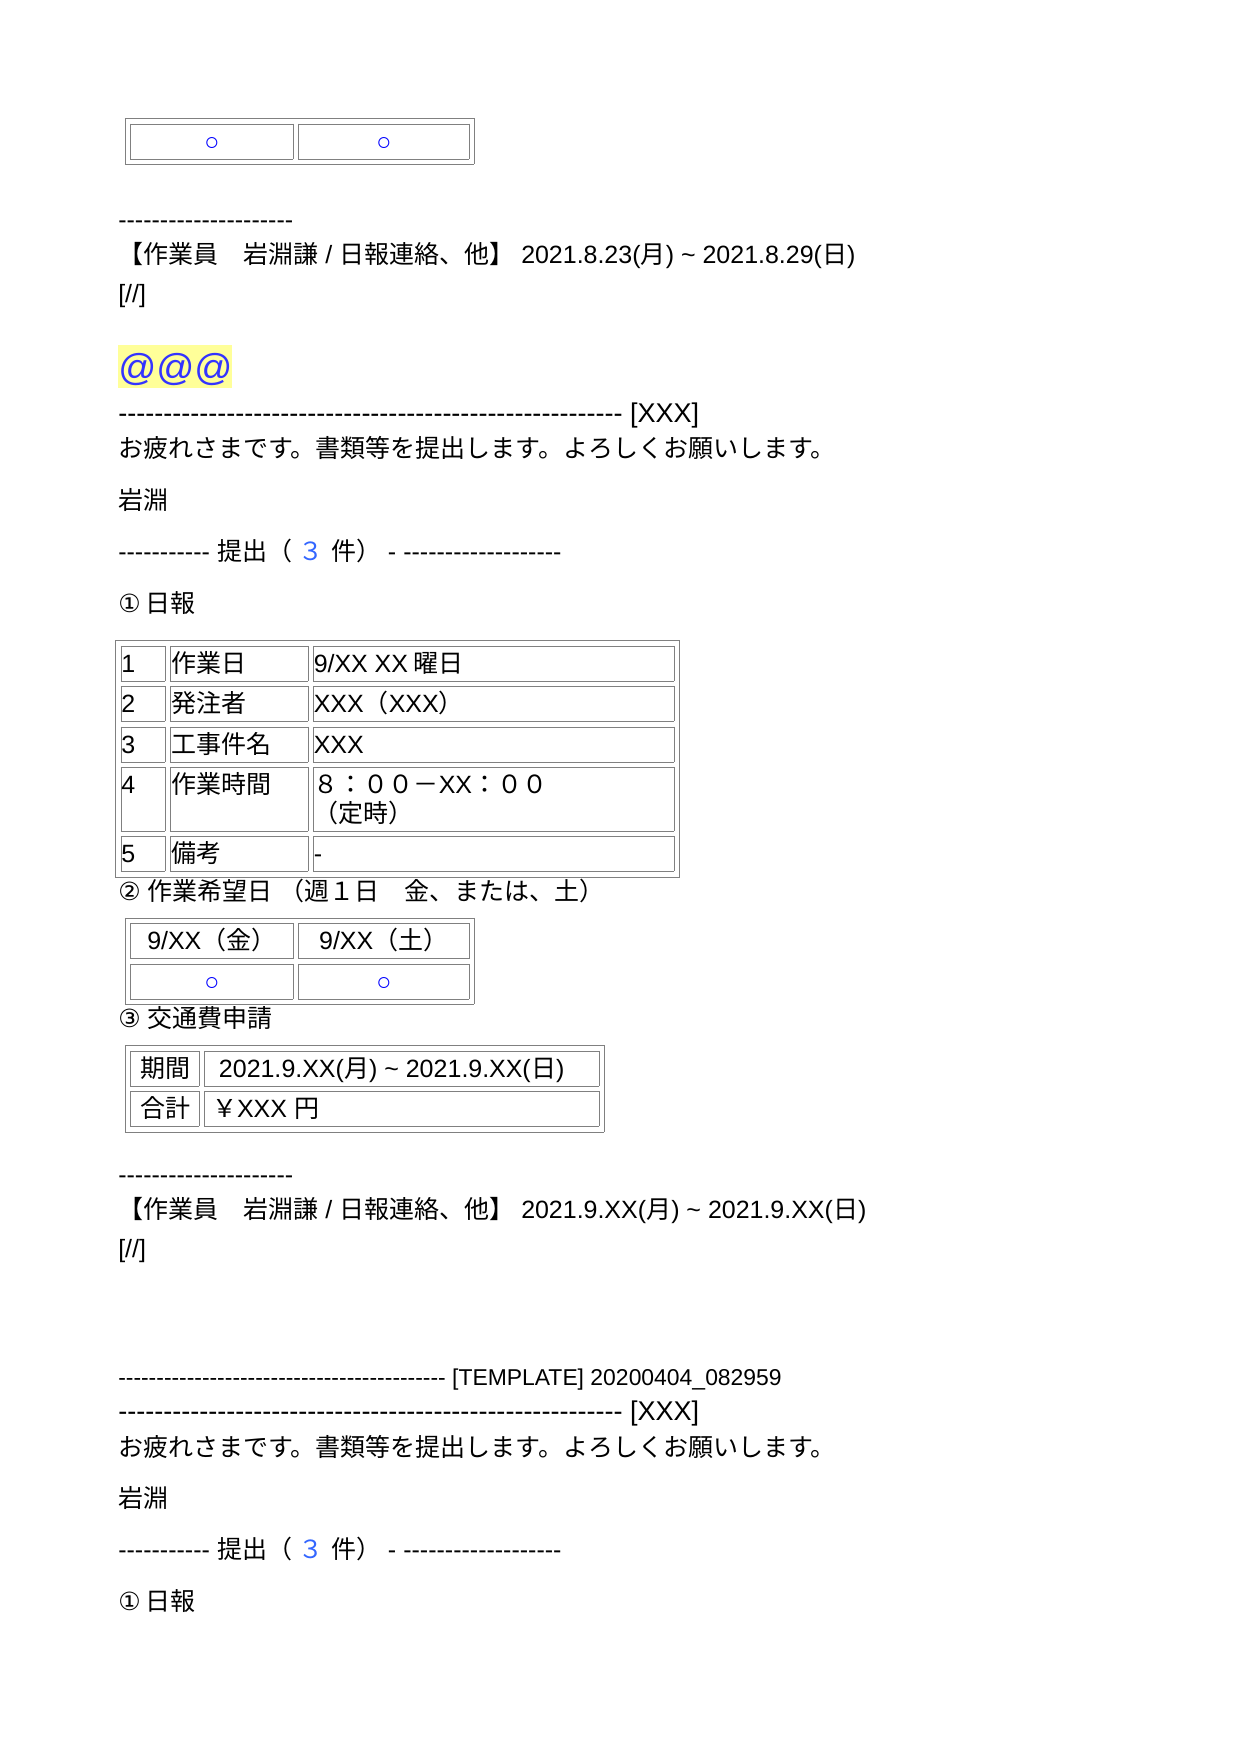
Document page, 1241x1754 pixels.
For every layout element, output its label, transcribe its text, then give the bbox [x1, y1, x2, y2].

table_cell ○ [128, 119, 296, 158]
text ③ 交通費申請 [118, 1004, 1122, 1033]
text 岩淵 [118, 486, 1122, 515]
text -------------------------------------------------------- [XXX] [118, 397, 1122, 428]
text ①日報 [118, 589, 1122, 618]
table_cell ○ [128, 958, 296, 999]
table_cell 3 [118, 721, 168, 762]
table_header 9/XX XX曜日 [310, 641, 677, 681]
text @@@ [118, 345, 1122, 388]
table_cell 5 [118, 831, 168, 871]
table_cell ８：００－XX：００ （定時） [310, 762, 677, 831]
table_header 1 [118, 641, 168, 681]
table_cell 発注者 [168, 681, 310, 721]
table_cell XXX [310, 721, 677, 762]
table_cell 合計 [128, 1086, 202, 1126]
text [//] [118, 1234, 1122, 1263]
text --------------------- [118, 1160, 1122, 1189]
text 岩淵 [118, 1484, 1122, 1513]
table_header 2021.9.XX(月) ~ 2021.9.XX(日) [202, 1046, 602, 1086]
table_header 9/XX（金） [128, 919, 296, 958]
table_cell ○ [296, 958, 471, 999]
table_cell XXX（XXX） [310, 681, 677, 721]
table_header 作業日 [168, 641, 310, 681]
table_cell 4 [118, 762, 168, 831]
text ② 作業希望日 （週１日 金、または、土） [118, 877, 1122, 905]
table_cell 工事件名 [168, 721, 310, 762]
table_cell ○ [296, 119, 471, 158]
text お疲れさまです。書類等を提出します。よろしくお願いします。 [118, 434, 1122, 463]
text -------------------------------------------------------- [XXX] [118, 1395, 1122, 1426]
table_cell ￥XXX 円 [202, 1086, 602, 1126]
table_cell - [314, 837, 674, 871]
text [//] [118, 279, 1122, 308]
table_header 期間 [128, 1046, 202, 1086]
text ①日報 [118, 1587, 1122, 1616]
text お疲れさまです。書類等を提出します。よろしくお願いします。 [118, 1433, 1122, 1461]
table_cell 作業時間 [168, 762, 310, 831]
text 【作業員 岩淵謙 / 日報連絡、他】 2021.8.23(月) ~ 2021.8.29(日) [118, 240, 1122, 268]
table_cell - [310, 831, 677, 871]
text 【作業員 岩淵謙 / 日報連絡、他】 2021.9.XX(月) ~ 2021.9.XX(日) [118, 1195, 1122, 1223]
text --------------------- [118, 205, 1122, 234]
table_header 9/XX（土） [296, 919, 471, 958]
table_cell 2 [118, 681, 168, 721]
text ----------- 提出（ ３ 件） - ------------------- [118, 537, 1122, 566]
text ------------------------------------------- [TEMPLATE] 20200404_082959 [118, 1363, 1122, 1390]
text ----------- 提出（ ３ 件） - ------------------- [118, 1536, 1122, 1564]
table_cell 備考 [168, 831, 310, 871]
